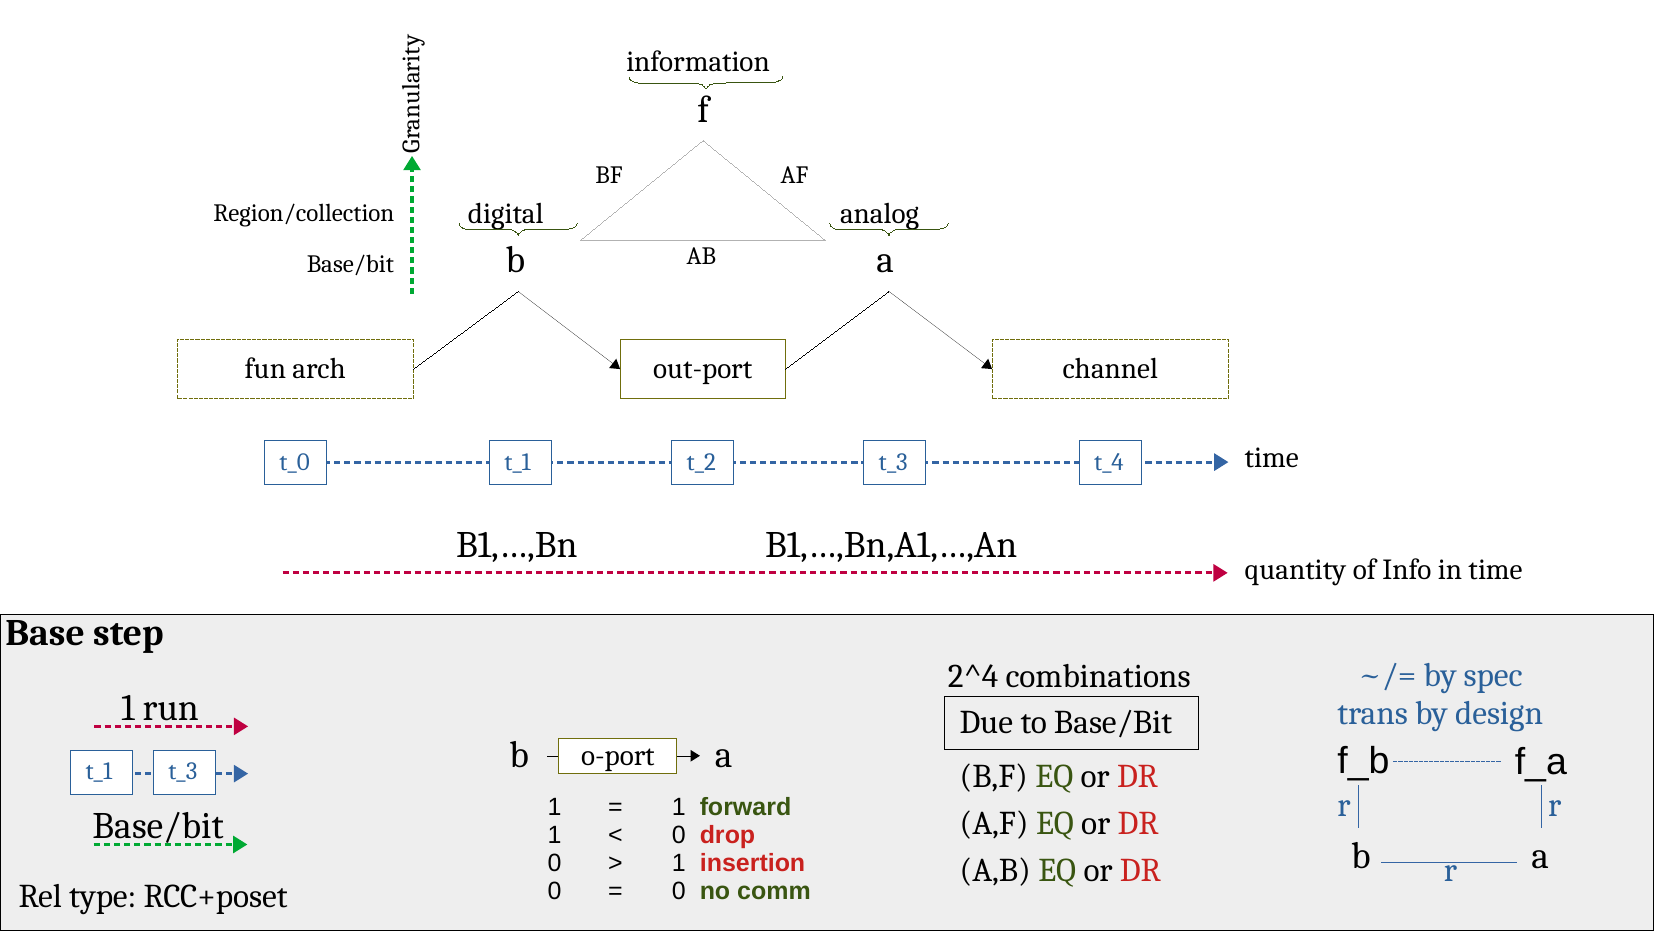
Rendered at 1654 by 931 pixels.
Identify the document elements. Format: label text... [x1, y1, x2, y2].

text_box information [611, 37, 804, 87]
text_box t_1 [70, 750, 133, 795]
text_box t_3 [863, 440, 926, 485]
text_box o-port [558, 738, 677, 774]
text_box r [1533, 779, 1577, 834]
text_box f_a [1500, 732, 1589, 790]
text_box Rel type: RCC+poset [3, 870, 331, 925]
text_box AB [671, 235, 733, 280]
text_box b [1336, 827, 1391, 886]
text_box AF [765, 153, 825, 198]
text_box (B,F) EQ or DR [944, 750, 1182, 804]
text_box time [1229, 433, 1512, 491]
text_box r [1322, 779, 1367, 834]
text_box Due to Base/Bit [944, 704, 1199, 750]
text_box b [494, 726, 548, 786]
text_box Base/bit [77, 797, 246, 857]
text_box t_3 [153, 750, 216, 795]
text_box f_b [1322, 745, 1405, 792]
text_box t_4 [1079, 440, 1142, 485]
text_box channel [992, 339, 1229, 399]
text_box quantity of Info in time [1229, 545, 1547, 603]
text_box a [699, 726, 755, 785]
text_box b [490, 240, 546, 291]
text_box = < > = [593, 785, 638, 913]
text_box analog [825, 190, 953, 240]
text_box BF [580, 153, 639, 198]
text_box f [682, 87, 724, 141]
text_box Base/bit [292, 242, 414, 287]
text_box B1,…,Bn [441, 516, 603, 579]
text_box (A,B) EQ or DR [944, 843, 1185, 898]
text_box 2^4 combinations [933, 649, 1223, 704]
text_box ~/= by spec trans by design [1322, 649, 1577, 745]
text_box t_2 [671, 440, 734, 485]
text_box out-port [620, 339, 786, 399]
text_box (A,F) EQ or DR [944, 804, 1182, 843]
text_box 1 1 0 0 [532, 785, 577, 912]
text_box 1 run [106, 679, 223, 739]
text_box digital [453, 190, 581, 240]
text_box t_0 [264, 440, 327, 485]
text_box r [1429, 843, 1473, 898]
text_box Base step [0, 604, 198, 664]
text_box a [1516, 827, 1572, 886]
text_box 1 forward 0 drop 1 insertion 0 no comm [657, 785, 863, 913]
text_box fun arch [177, 339, 414, 399]
text_box Granularity [389, 14, 434, 168]
text_box Region/collection [198, 191, 418, 236]
text_box t_1 [489, 440, 552, 485]
text_box [0, 614, 1654, 931]
text_box B1,…,Bn,A1,…,An [750, 516, 1052, 575]
text_box a [861, 240, 917, 291]
